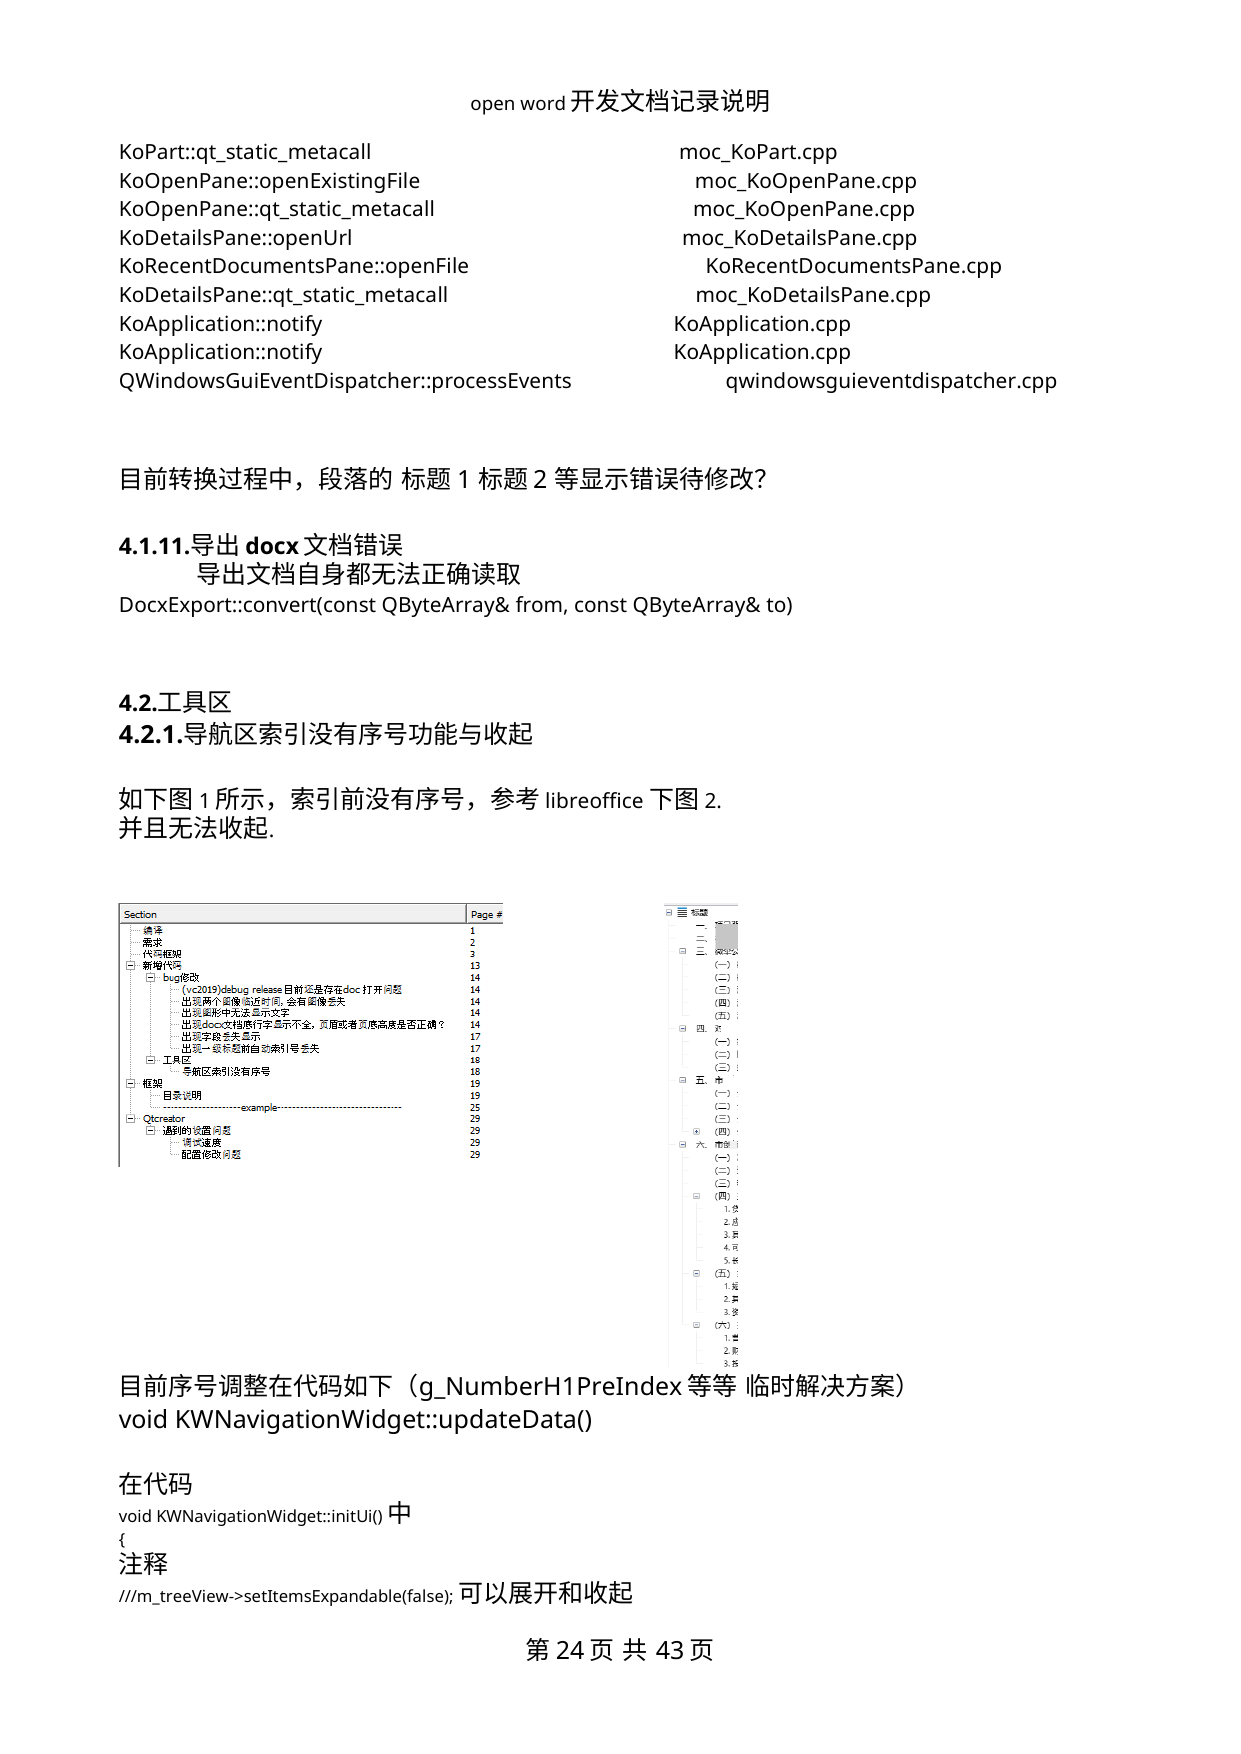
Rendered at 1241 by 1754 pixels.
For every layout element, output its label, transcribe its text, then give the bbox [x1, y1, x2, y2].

text KoOpenPane::openExistingFile moc_KoOpenPane.cpp [119, 166, 1121, 194]
picture [664, 903, 738, 1369]
text KoDetailsPane::qt_static_metacall moc_KoDetailsPane.cpp [119, 280, 1121, 308]
text ///m_treeView->setItemsExpandable(false); 可以展开和收起 [119, 1580, 1121, 1609]
text KoApplication::notify KoApplication.cpp [119, 308, 1121, 337]
text 导出文档自身都无法正确读取 [119, 561, 1121, 590]
text 并且无法收起. [119, 814, 1121, 843]
subtitle 导航区索引没有序号功能与收起 [119, 717, 1121, 751]
text KoApplication::notify KoApplication.cpp [119, 337, 1121, 366]
text DocxExport::convert(const QByteArray& from, const QByteArray& to) [119, 590, 1121, 618]
picture [118, 903, 503, 1167]
text KoDetailsPane::openUrl moc_KoDetailsPane.cpp [119, 223, 1121, 251]
text 如下图1所示，索引前没有序号，参考libreoffice 下图2. [119, 785, 1121, 814]
text 在代码 [119, 1470, 1121, 1499]
text 目前转换过程中，段落的 标题1 标题2 等显示错误待修改？ [119, 462, 1121, 496]
subtitle 导出docx文档错误 [119, 530, 1121, 561]
text KoPart::qt_static_metacall moc_KoPart.cpp [119, 137, 1121, 166]
text KoOpenPane::qt_static_metacall moc_KoOpenPane.cpp [119, 194, 1121, 223]
text { [119, 1528, 1121, 1551]
text QWindowsGuiEventDispatcher::processEvents qwindowsguieventdispatcher.cpp [119, 366, 1121, 394]
subtitle 工具区 [119, 686, 1121, 717]
text void KWNavigationWidget::initUi() 中 [119, 1499, 1121, 1528]
text void KWNavigationWidget::updateData() [119, 1402, 1121, 1436]
text 注释 [119, 1551, 1121, 1580]
text KoRecentDocumentsPane::openFile KoRecentDocumentsPane.cpp [119, 251, 1121, 280]
text 目前序号调整在代码如下（g_NumberH1PreIndex等等 临时解决方案） [119, 1368, 1121, 1402]
